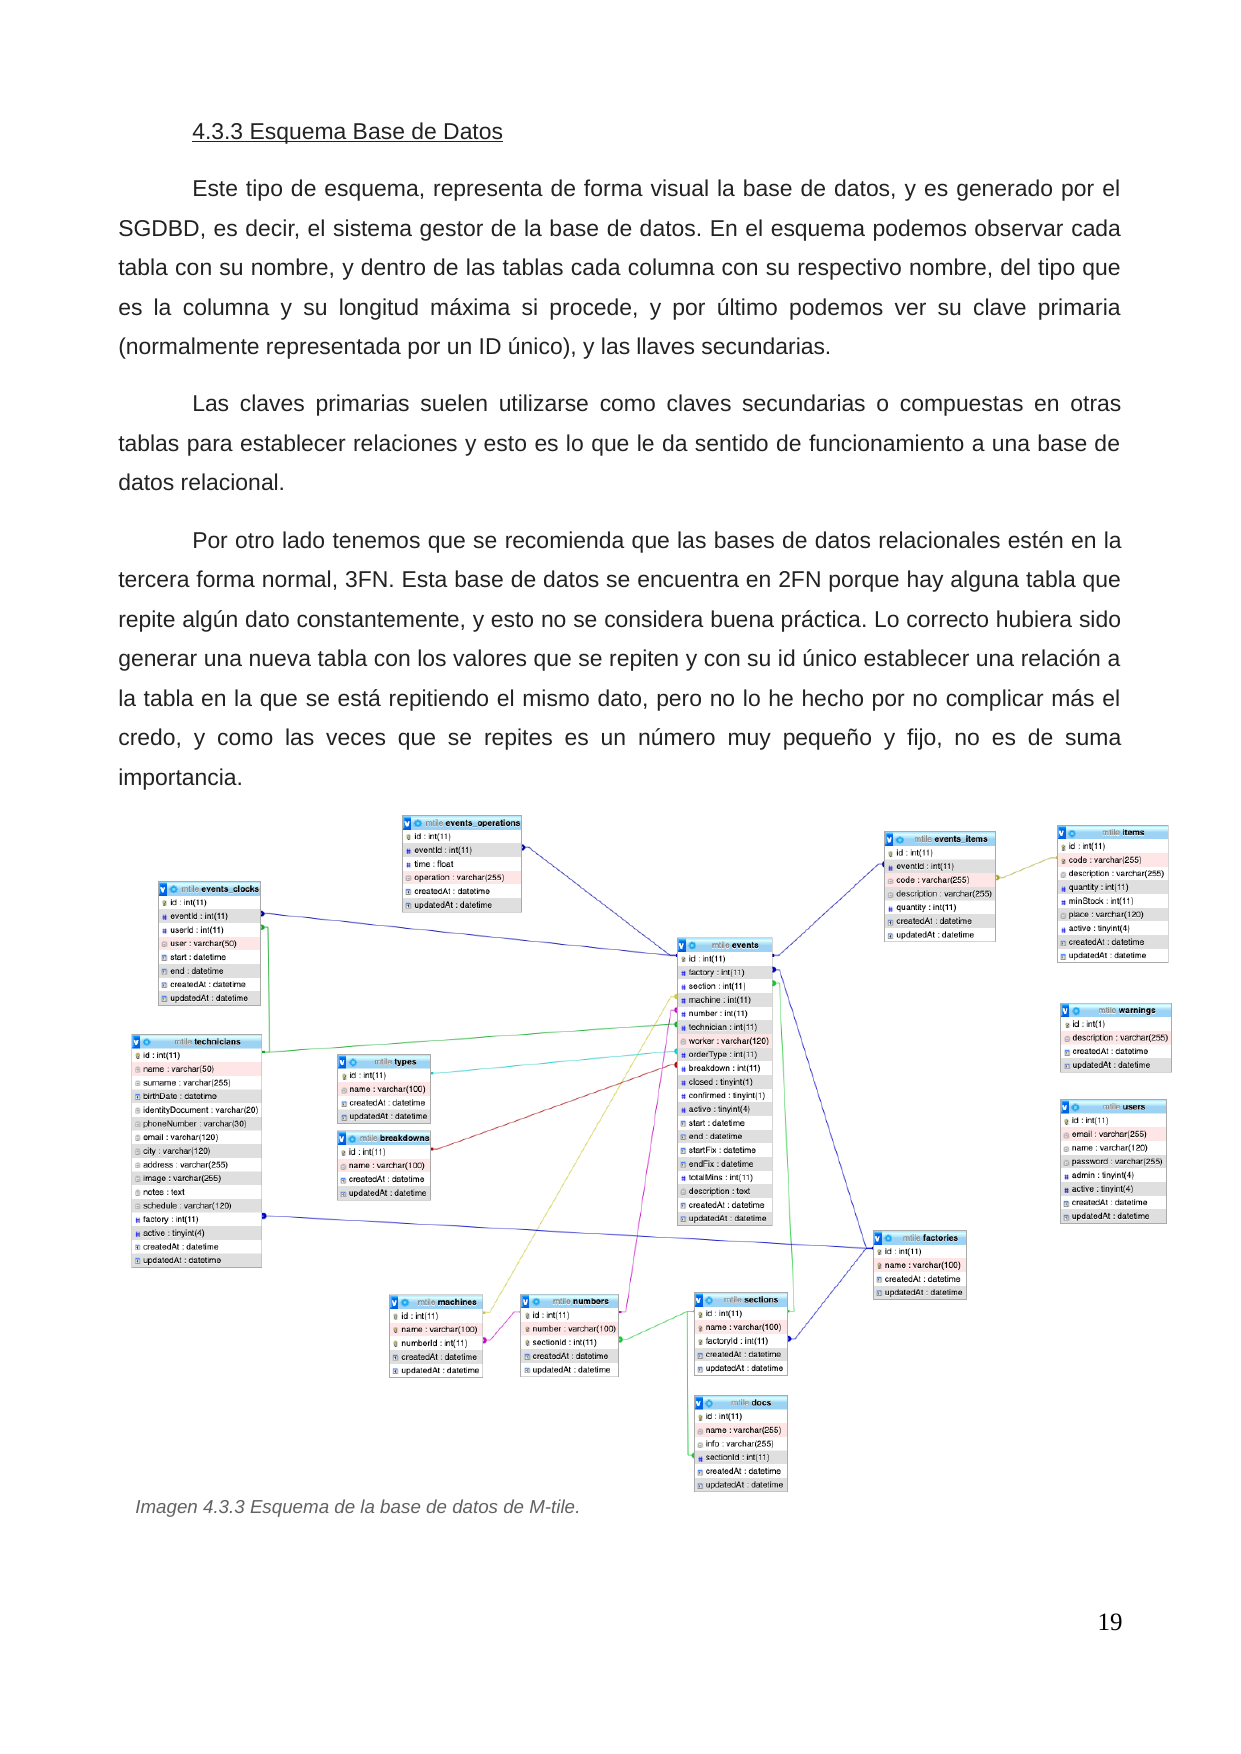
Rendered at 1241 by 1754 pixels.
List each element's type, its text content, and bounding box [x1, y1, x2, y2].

text Por otro lado tenemos que se recomienda que las bases de datos relacionales estén en la tercera forma normal, 3FN. Esta base de datos se encuentra en 2FN porque hay alguna tabla que repite algún dato constantemente, y esto no se considera buena práctica. Lo correcto hubiera sido generar una nueva tabla con los valores que se repiten y con su id único establecer una relación a la tabla en la que se está repitiendo el mismo dato, pero no lo he hecho por no complicar más el credo, y como las veces que se repites es un número muy pequeño y fijo, no es de suma importancia. [118, 527, 1122, 790]
picture [119, 810, 1173, 1496]
text Imagen 4.3.3 Esquema de la base de datos de M-tile. [119, 1496, 1173, 1517]
text Las claves primarias suelen utilizarse como claves secundarias o compuestas en otras tablas para establecer relaciones y esto es lo que le da sentido de funcionamiento a una base de datos relacional. [118, 390, 1122, 496]
text Este tipo de esquema, representa de forma visual la base de datos, y es generado por el SGDBD, es decir, el sistema gestor de la base de datos. En el esquema podemos observar cada tabla con su nombre, y dentro de las tablas cada columna con su respectivo nombre, del tipo que es la columna y su longitud máxima si procede, y por último podemos ver su clave primaria (normalmente representada por un ID único), y las llaves secundarias. [118, 175, 1122, 359]
text 4.3.3 Esquema Base de Datos [118, 118, 1122, 144]
